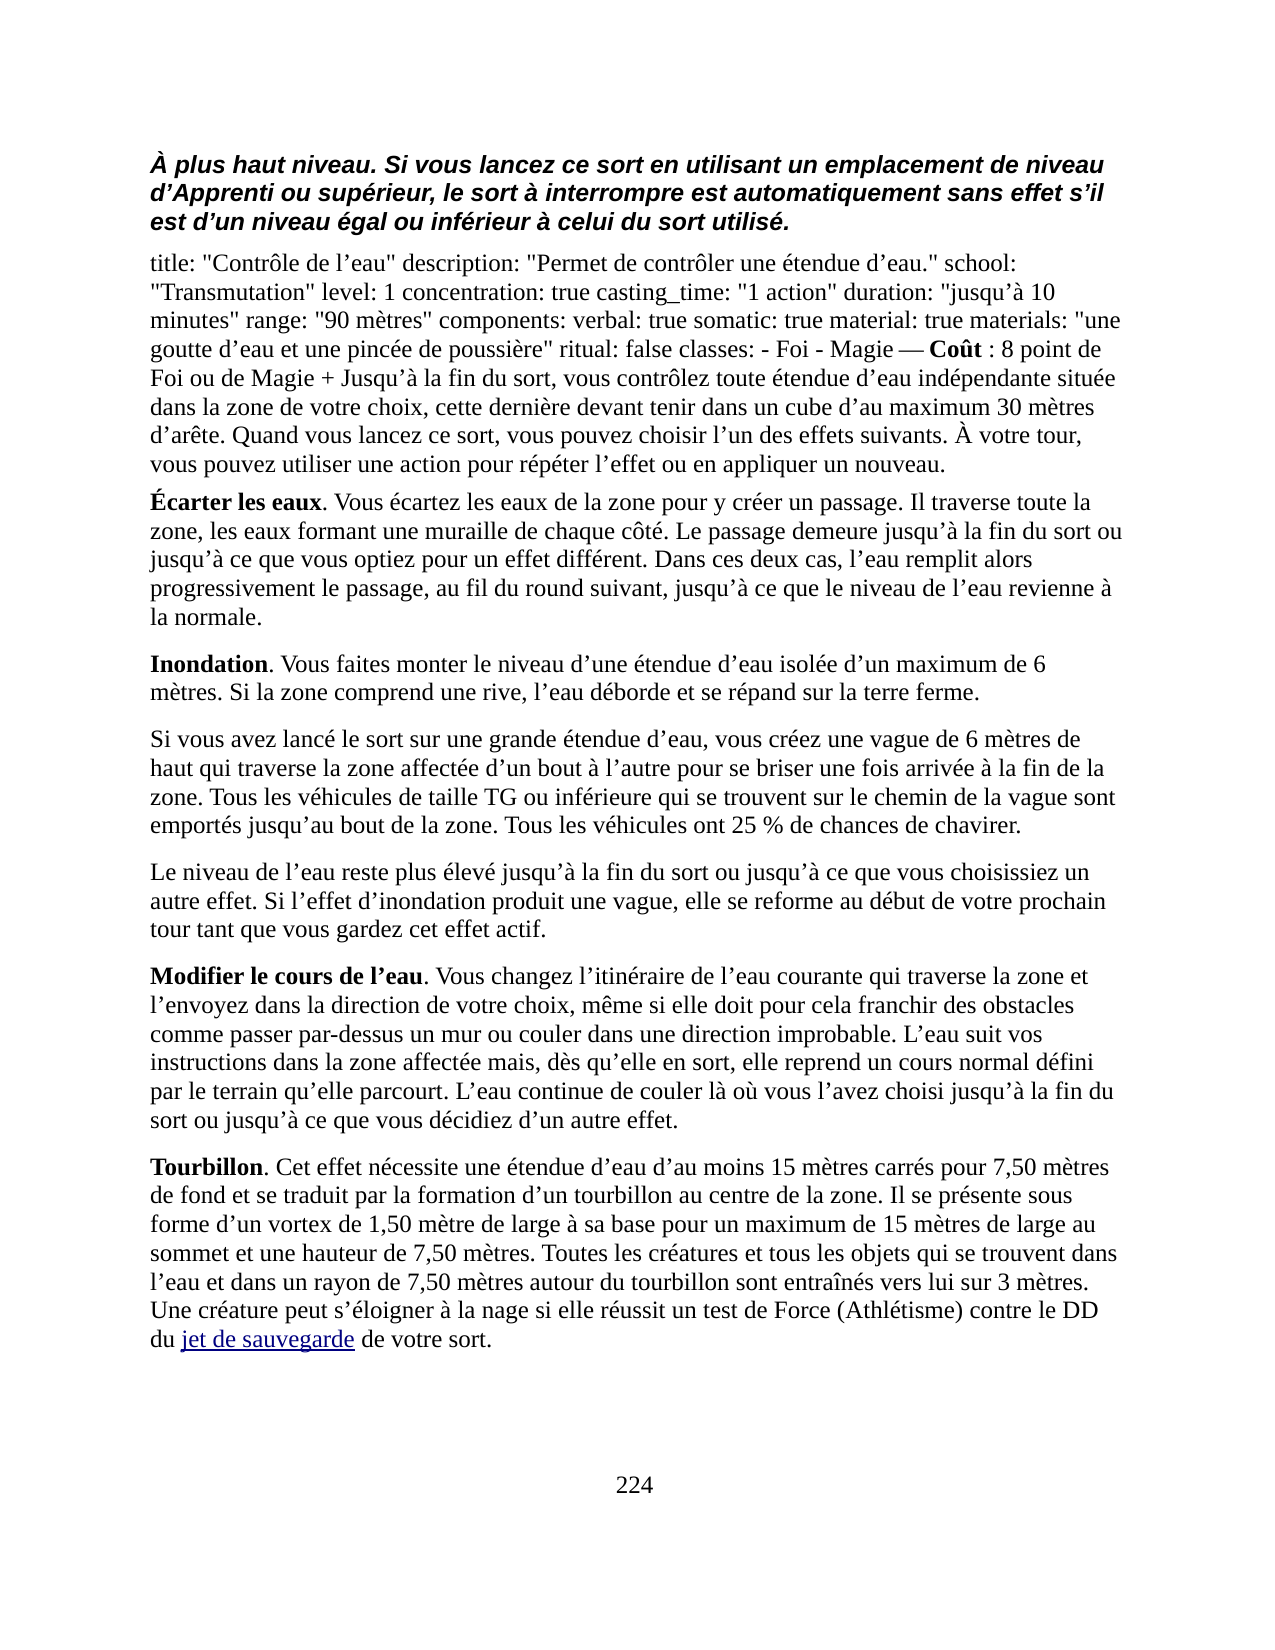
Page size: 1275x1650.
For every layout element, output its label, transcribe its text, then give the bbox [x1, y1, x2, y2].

text Le niveau de l’eau reste plus élevé jusqu’à la fin du sort ou jusqu’à ce que vous choisissiez un autre effet. Si l’effet d’inondation produit une vague, elle se reforme au début de votre prochain tour tant que vous gardez cet effet actif. [150, 857, 1125, 943]
text Modifier le cours de l’eau. Vous changez l’itinéraire de l’eau courante qui traverse la zone et l’envoyez dans la direction de votre choix, même si elle doit pour cela franchir des obstacles comme passer par-dessus un mur ou couler dans une direction improbable. L’eau suit vos instructions dans la zone affectée mais, dès qu’elle en sort, elle reprend un cours normal défini par le terrain qu’elle parcourt. L’eau continue de couler là où vous l’avez choisi jusqu’à la fin du sort ou jusqu’à ce que vous décidiez d’un autre effet. [150, 961, 1125, 1134]
text Tourbillon. Cet effet nécessite une étendue d’eau d’au moins 15 mètres carrés pour 7,50 mètres de fond et se traduit par la formation d’un tourbillon au centre de la zone. Il se présente sous forme d’un vortex de 1,50 mètre de large à sa base pour un maximum de 15 mètres de large au sommet et une hauteur de 7,50 mètres. Toutes les créatures et tous les objets qui se trouvent dans l’eau et dans un rayon de 7,50 mètres autour du tourbillon sont entraînés vers lui sur 3 mètres. Une créature peut s’éloigner à la nage si elle réussit un test de Force (Athlétisme) contre le DD du jet de sauvegarde de votre sort. [150, 1152, 1125, 1353]
subtitle À plus haut niveau. Si vous lancez ce sort en utilisant un emplacement de niveau d’Apprenti ou supérieur, le sort à interrompre est automatiquement sans effet s’il est d’un niveau égal ou inférieur à celui du sort utilisé. [150, 150, 1125, 236]
text Si vous avez lancé le sort sur une grande étendue d’eau, vous créez une vague de 6 mètres de haut qui traverse la zone affectée d’un bout à l’autre pour se briser une fois arrivée à la fin de la zone. Tous les véhicules de taille TG ou inférieure qui se trouvent sur le chemin de la vague sont emportés jusqu’au bout de la zone. Tous les véhicules ont 25 % de chances de chavirer. [150, 724, 1125, 839]
text Écarter les eaux. Vous écartez les eaux de la zone pour y créer un passage. Il traverse toute la zone, les eaux formant une muraille de chaque côté. Le passage demeure jusqu’à la fin du sort ou jusqu’à ce que vous optiez pour un effet différent. Dans ces deux cas, l’eau remplit alors progressivement le passage, au fil du round suivant, jusqu’à ce que le niveau de l’eau revienne à la normale. [150, 487, 1125, 631]
text Inondation. Vous faites monter le niveau d’une étendue d’eau isolée d’un maximum de 6 mètres. Si la zone comprend une rive, l’eau déborde et se répand sur la terre ferme. [150, 649, 1125, 706]
text title: "Contrôle de l’eau" description: "Permet de contrôler une étendue d’eau." school: "Transmutation" level: 1 concentration: true casting_time: "1 action" duration: "jusqu’à 10 minutes" range: "90 mètres" components: verbal: true somatic: true material: true materials: "une goutte d’eau et une pincée de poussière" ritual: false classes: - Foi - Magie — Coût : 8 point de Foi ou de Magie + Jusqu’à la fin du sort, vous contrôlez toute étendue d’eau indépendante située dans la zone de votre choix, cette dernière devant tenir dans un cube d’au maximum 30 mètres d’arête. Quand vous lancez ce sort, vous pouvez choisir l’un des effets suivants. À votre tour, vous pouvez utiliser une action pour répéter l’effet ou en appliquer un nouveau. [150, 248, 1125, 478]
